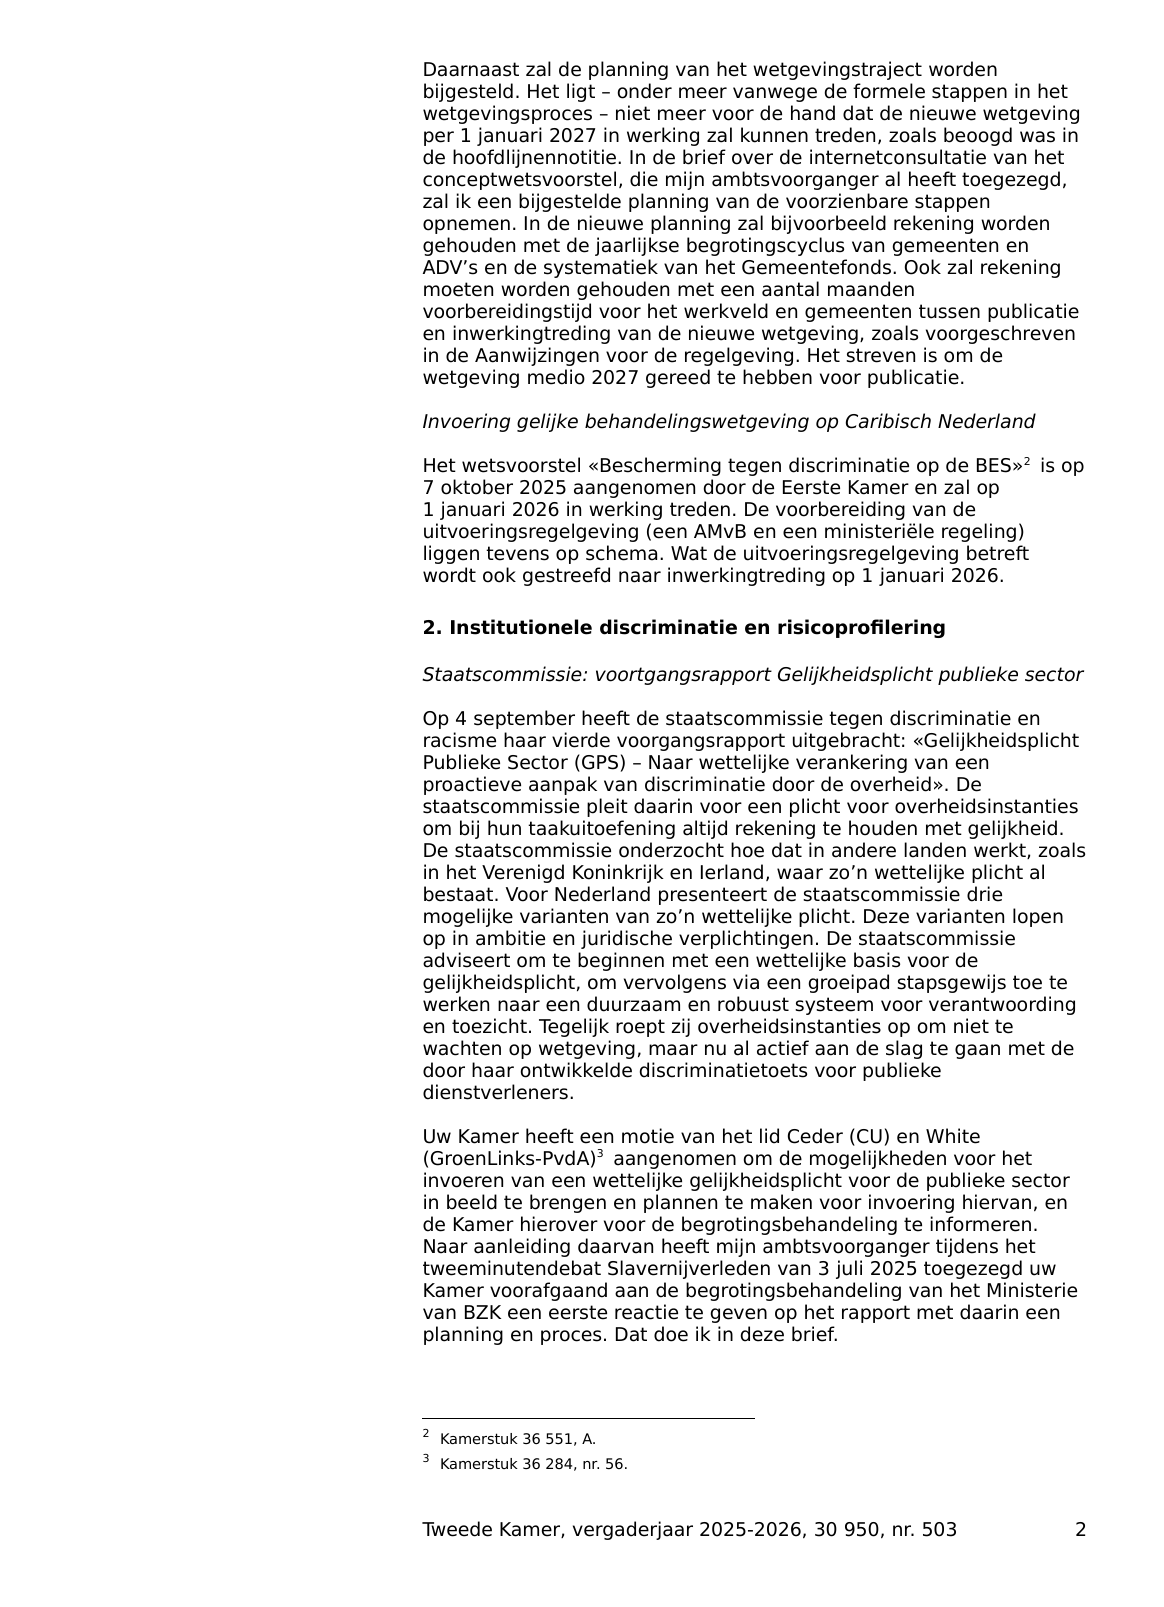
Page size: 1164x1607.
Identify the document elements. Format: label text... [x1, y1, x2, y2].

text Het wetsvoorstel «Bescherming tegen discriminatie op de BES» is op 7 oktober 2025 aangenomen door de Eerste Kamer en zal op 1 januari 2026 in werking treden. De voorbereiding van de uitvoeringsregelgeving (een AMvB en een ministeriële regeling) liggen tevens op schema. Wat de uitvoeringsregelgeving betreft wordt ook gestreefd naar inwerkingtreding op 1 januari 2026. [422, 455, 1087, 587]
subtitle Staatscommissie: voortgangsrapport Gelijkheidsplicht publieke sector [422, 664, 1087, 686]
text Op 4 september heeft de staatscommissie tegen discriminatie en racisme haar vierde voorgangsrapport uitgebracht: «Gelijkheidsplicht Publieke Sector (GPS) – Naar wettelijke verankering van een proactieve aanpak van discriminatie door de overheid». De staatscommissie pleit daarin voor een plicht voor overheidsinstanties om bij hun taakuitoefening altijd rekening te houden met gelijkheid. De staatscommissie onderzocht hoe dat in andere landen werkt, zoals in het Verenigd Koninkrijk en Ierland, waar zo’n wettelijke plicht al bestaat. Voor Nederland presenteert de staatscommissie drie mogelijke varianten van zo’n wettelijke plicht. Deze varianten lopen op in ambitie en juridische verplichtingen. De staatscommissie adviseert om te beginnen met een wettelijke basis voor de gelijkheidsplicht, om vervolgens via een groeipad stapsgewijs toe te werken naar een duurzaam en robuust systeem voor verantwoording en toezicht. Tegelijk roept zij overheidsinstanties op om niet te wachten op wetgeving, maar nu al actief aan de slag te gaan met de door haar ontwikkelde discriminatietoets voor publieke dienstverleners. [422, 708, 1087, 1104]
text Kamerstuk 36 551, A. [422, 1427, 1087, 1449]
subtitle 2. Institutionele discriminatie en risicoprofilering [422, 617, 1087, 639]
subtitle Invoering gelijke behandelingswetgeving op Caribisch Nederland [422, 411, 1087, 433]
text Daarnaast zal de planning van het wetgevingstraject worden bijgesteld. Het ligt – onder meer vanwege de formele stappen in het wetgevingsproces – niet meer voor de hand dat de nieuwe wetgeving per 1 januari 2027 in werking zal kunnen treden, zoals beoogd was in de hoofdlijnennotitie. In de brief over de internetconsultatie van het conceptwetsvoorstel, die mijn ambtsvoorganger al heeft toegezegd, zal ik een bijgestelde planning van de voorzienbare stappen opnemen. In de nieuwe planning zal bijvoorbeeld rekening worden gehouden met de jaarlijkse begrotingscyclus van gemeenten en ADV’s en de systematiek van het Gemeentefonds. Ook zal rekening moeten worden gehouden met een aantal maanden voorbereidingstijd voor het werkveld en gemeenten tussen publicatie en inwerkingtreding van de nieuwe wetgeving, zoals voorgeschreven in de Aanwijzingen voor de regelgeving. Het streven is om de wetgeving medio 2027 gereed te hebben voor publicatie. [422, 59, 1087, 389]
text Kamerstuk 36 284, nr. 56. [422, 1452, 1087, 1474]
text Uw Kamer heeft een motie van het lid Ceder (CU) en White (GroenLinks-PvdA) aangenomen om de mogelijkheden voor het invoeren van een wettelijke gelijkheidsplicht voor de publieke sector in beeld te brengen en plannen te maken voor invoering hiervan, en de Kamer hierover voor de begrotingsbehandeling te informeren. Naar aanleiding daarvan heeft mijn ambtsvoorganger tijdens het tweeminutendebat Slavernijverleden van 3 juli 2025 toegezegd uw Kamer voorafgaand aan de begrotingsbehandeling van het Ministerie van BZK een eerste reactie te geven op het rapport met daarin een planning en proces. Dat doe ik in deze brief. [422, 1126, 1087, 1346]
